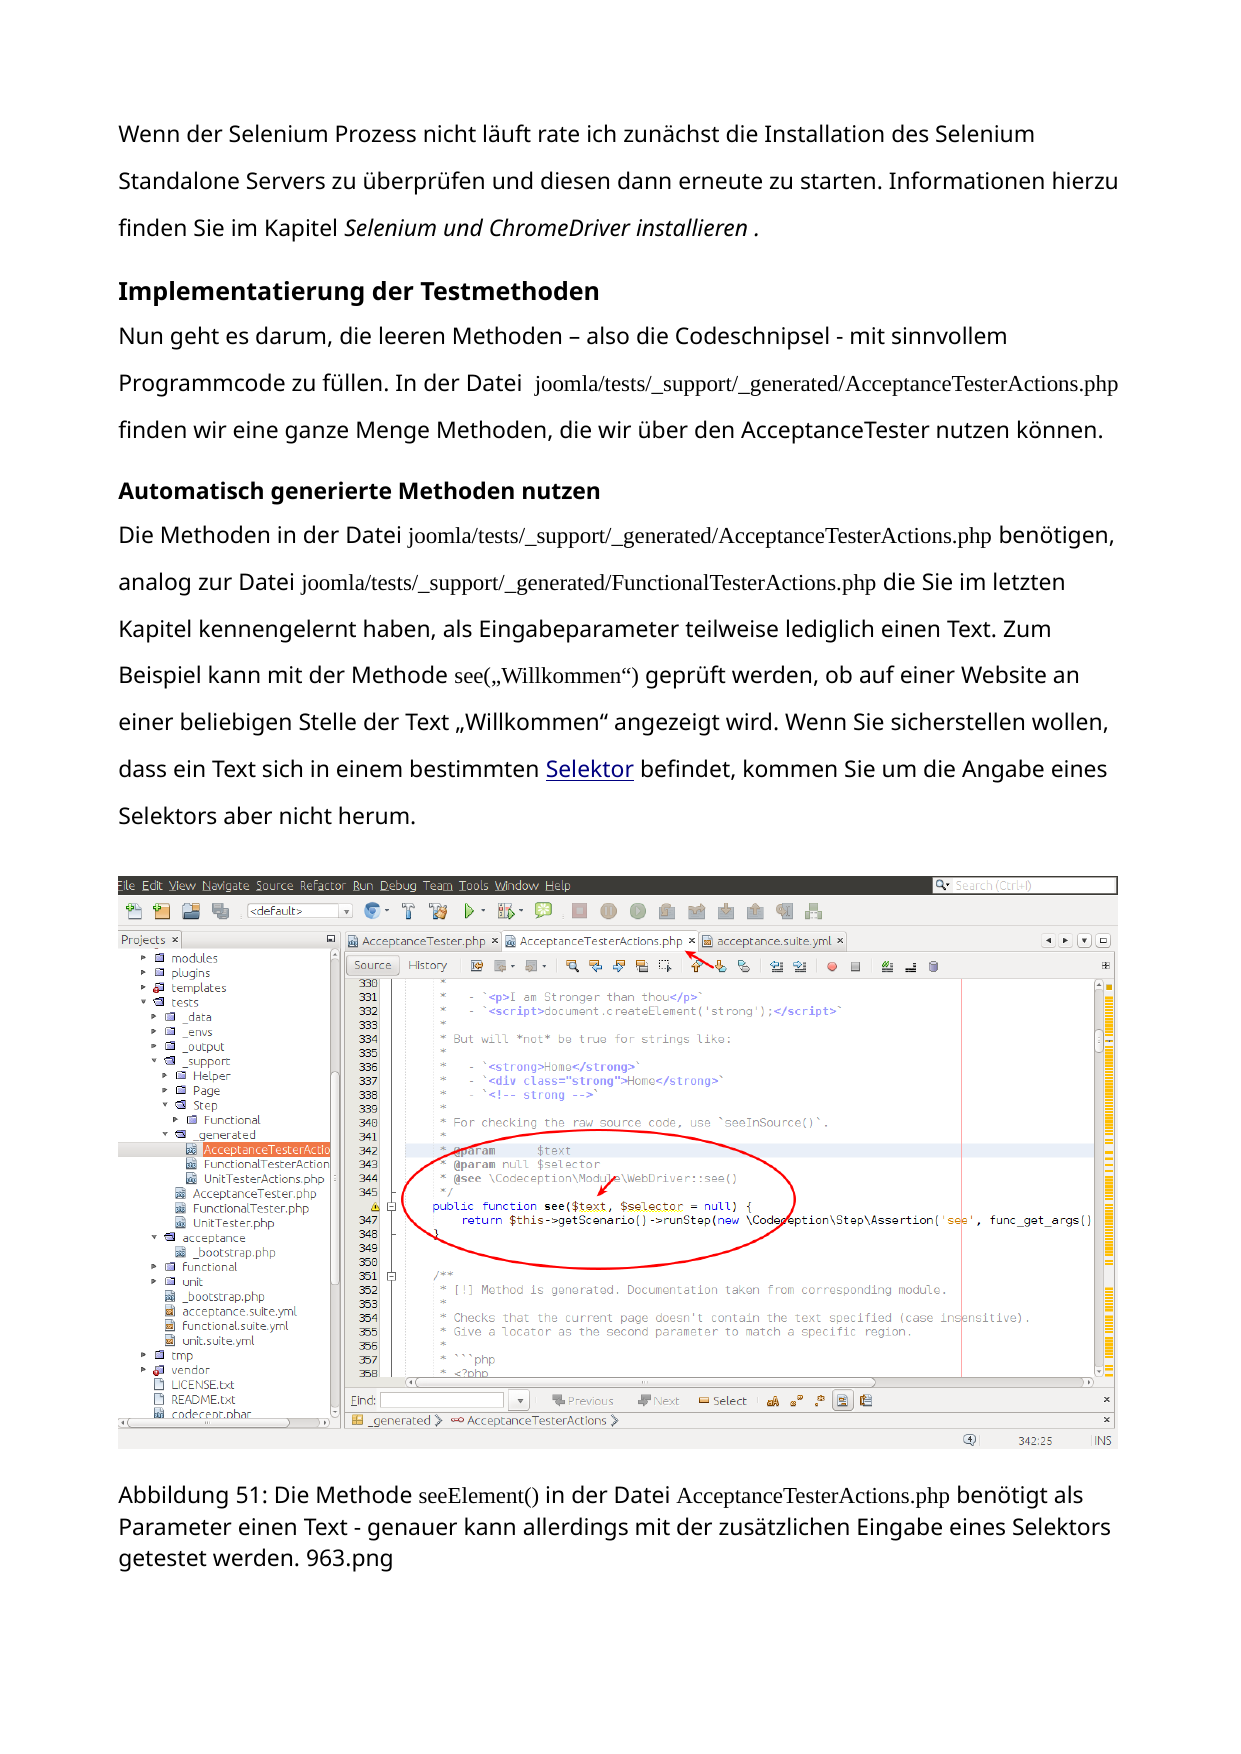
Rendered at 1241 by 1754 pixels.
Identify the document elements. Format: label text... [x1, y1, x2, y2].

text Die Methoden in der Datei joomla/tests/_support/_generated/AcceptanceTesterActions.php benötigen, analog zur Datei joomla/tests/_support/_generated/FunctionalTesterActions.php die Sie im letzten Kapitel kennengelernt haben, als Eingabeparameter teilweise lediglich einen Text. Zum Beispiel kann mit der Methode see(„Willkommen“) geprüft werden, ob auf einer Website an einer beliebigen Stelle der Text „Willkommen“ angezeigt wird. Wenn Sie sicherstellen wollen, dass ein Text sich in einem bestimmten Selektor befindet, kommen Sie um die Angabe eines Selektors aber nicht herum. [118, 519, 1122, 831]
text Abbildung 51: Die Methode seeElement() in der Datei AcceptanceTesterActions.php benötigt als Parameter einen Text - genauer kann allerdings mit der zusätzlichen Eingabe eines Selektors getestet werden. 963.png [118, 1449, 1122, 1573]
picture [118, 874, 1123, 1449]
subtitle Automatisch generierte Methoden nutzen [118, 475, 1122, 506]
subtitle Implementatierung der Testmethoden [118, 273, 1122, 307]
text Nun geht es darum, die leeren Methoden – also die Codeschnipsel - mit sinnvollem Programmcode zu füllen. In der Datei joomla/tests/_support/_generated/AcceptanceTesterActions.php finden wir eine ganze Menge Methoden, die wir über den AcceptanceTester nutzen können. [118, 320, 1122, 445]
text Wenn der Selenium Prozess nicht läuft rate ich zunächst die Installation des Selenium Standalone Servers zu überprüfen und diesen dann erneute zu starten. Informationen hierzu finden Sie im Kapitel Selenium und ChromeDriver installieren . [118, 118, 1122, 243]
